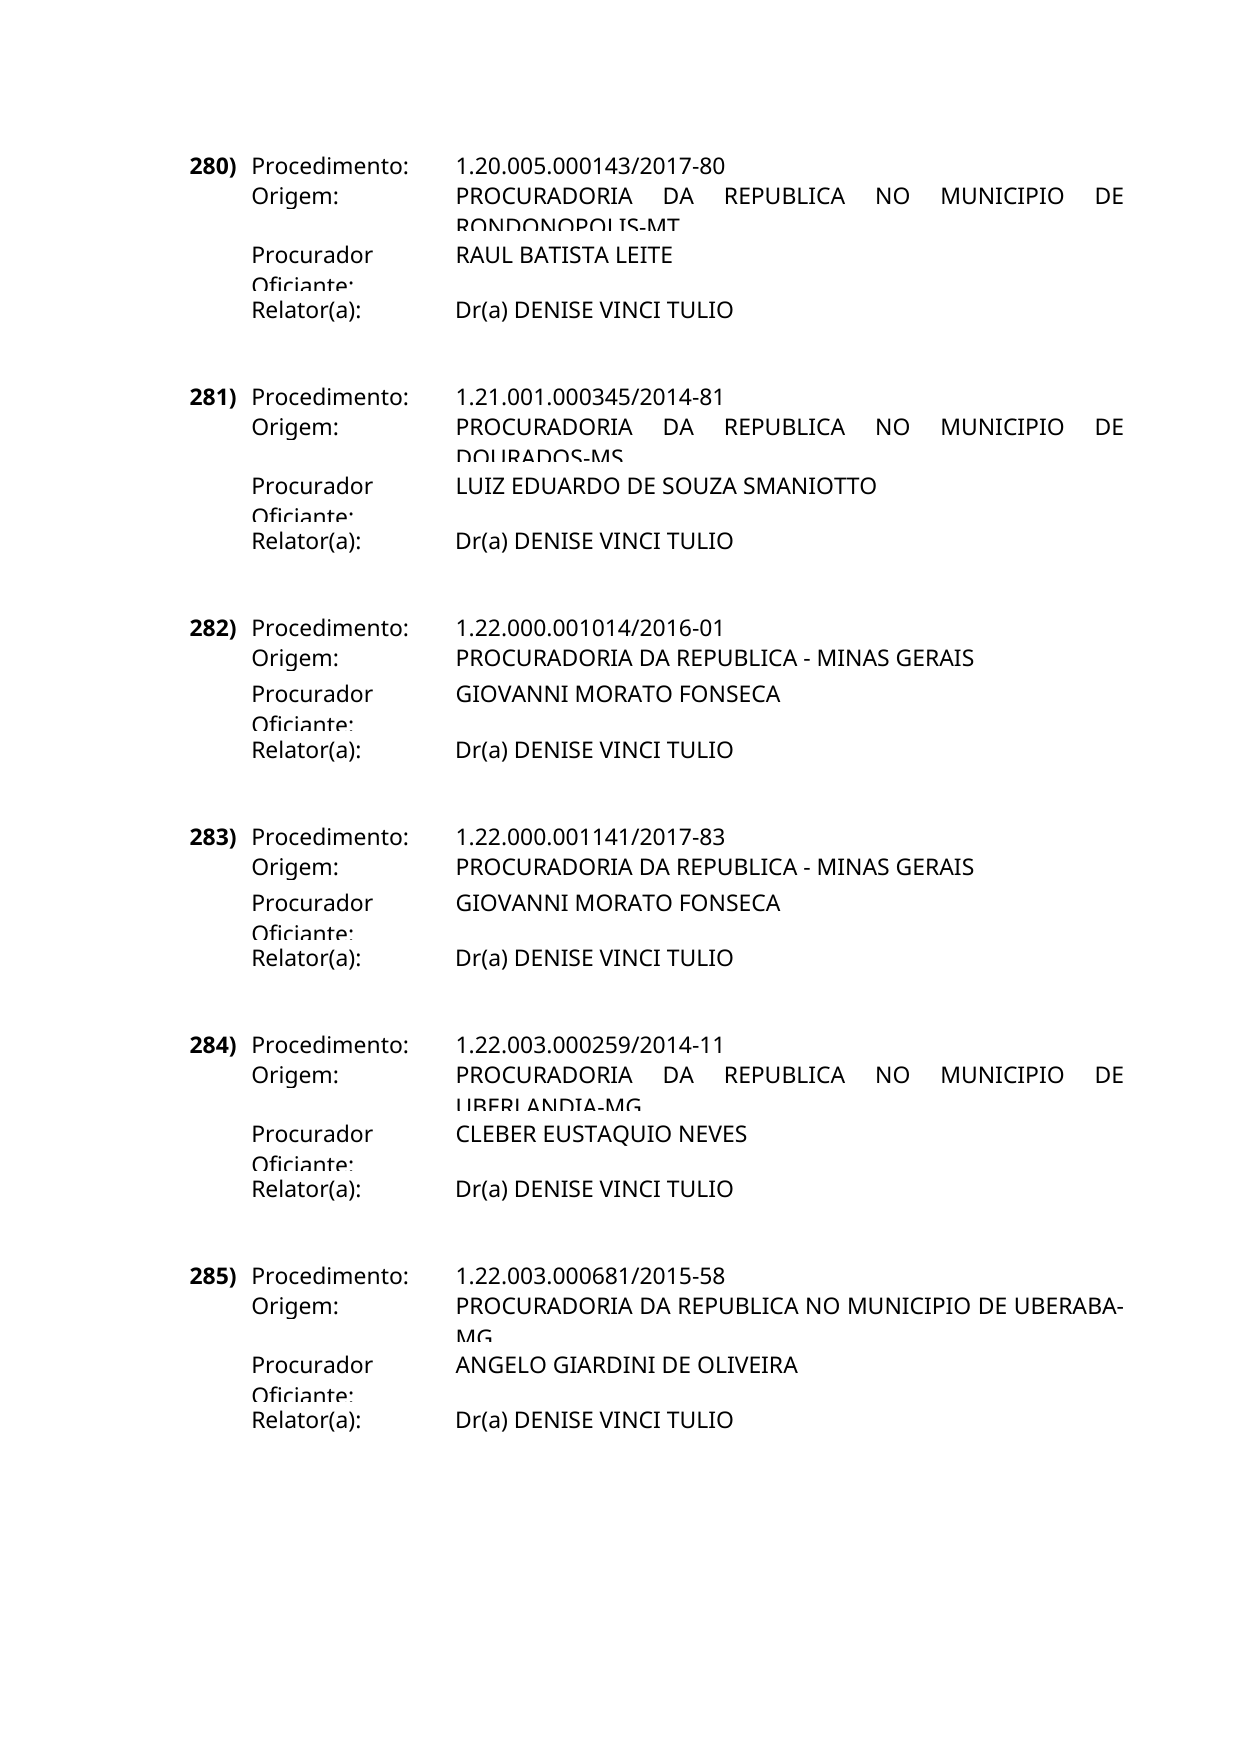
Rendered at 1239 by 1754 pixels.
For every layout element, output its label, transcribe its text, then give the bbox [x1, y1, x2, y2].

table_cell [455, 555, 1124, 612]
table_cell [189, 1088, 251, 1110]
table_cell [251, 324, 455, 381]
table_cell [1125, 1203, 1239, 1260]
table_cell 282) [189, 612, 251, 641]
table_cell [1125, 1319, 1239, 1341]
table_header [455, 0, 1124, 150]
table_cell [455, 324, 1124, 381]
table_cell [0, 381, 189, 409]
table_cell [1125, 324, 1239, 381]
table_cell [0, 678, 189, 729]
table_cell Procedimento: [251, 612, 455, 641]
table_cell [0, 294, 189, 324]
table_cell [1125, 462, 1239, 469]
table_cell [189, 324, 251, 381]
table_cell [189, 671, 251, 678]
table_cell [189, 1173, 251, 1203]
table_cell [0, 440, 189, 462]
table_cell [1125, 612, 1239, 641]
table_cell [1125, 525, 1239, 555]
table_cell [0, 1088, 189, 1110]
table_cell [0, 1029, 189, 1058]
table_cell Procedimento: [251, 150, 455, 178]
table_cell LUIZ EDUARDO DE SOUZA SMANIOTTO [455, 470, 1124, 521]
table_cell [189, 440, 251, 462]
table_cell [1125, 150, 1239, 178]
table_cell [1125, 1404, 1239, 1434]
table_cell [1125, 1059, 1239, 1088]
table_cell [189, 525, 251, 555]
table_header Relator(a): [251, 525, 455, 554]
table_cell [0, 887, 189, 938]
table_cell [189, 231, 251, 238]
table_cell 280) [189, 150, 251, 178]
table_cell [1125, 180, 1239, 208]
table_cell Procedimento: [251, 1260, 455, 1289]
table_cell [0, 1118, 189, 1169]
table_cell [189, 209, 251, 231]
table_cell [251, 231, 455, 238]
table_header Dr(a) DENISE VINCI TULIO [455, 1404, 1122, 1433]
table_cell [189, 1349, 251, 1400]
table_cell [455, 462, 1124, 469]
table_cell [251, 1110, 455, 1118]
table_cell [455, 972, 1124, 1029]
table_cell Origem: [251, 642, 455, 671]
table_cell [0, 324, 189, 381]
table_header Dr(a) DENISE VINCI TULIO [455, 525, 1122, 554]
table_cell [455, 231, 1124, 238]
table_cell [1125, 231, 1239, 238]
table_cell [0, 470, 189, 521]
table_cell [455, 764, 1124, 821]
table_header Dr(a) DENISE VINCI TULIO [455, 734, 1122, 762]
table_cell [0, 1349, 189, 1400]
table_cell Origem: [251, 1059, 455, 1088]
table_cell 283) [189, 821, 251, 849]
table_cell [0, 462, 189, 469]
table_cell [0, 209, 189, 231]
table_cell [189, 1110, 251, 1118]
table_cell 1.20.005.000143/2017-80 [455, 150, 1124, 178]
table_cell 1.22.000.001141/2017-83 [455, 821, 1124, 849]
table_cell [455, 1110, 1124, 1118]
table_cell [0, 1203, 189, 1260]
table_cell [189, 1319, 251, 1341]
table_cell Origem: [251, 851, 455, 879]
table_cell [0, 642, 189, 671]
table_cell [189, 411, 251, 439]
table_cell [0, 972, 189, 1029]
table_cell 285) [189, 1260, 251, 1289]
table_cell [1125, 764, 1239, 821]
table_cell [1125, 642, 1239, 671]
table_cell [189, 642, 251, 671]
table_cell [0, 942, 189, 972]
table_cell [455, 1203, 1124, 1260]
table_cell Procurador Oficiante: [251, 1118, 455, 1170]
table_cell [189, 462, 251, 469]
table_cell [189, 887, 251, 938]
table_cell [251, 1319, 455, 1341]
table_cell [189, 764, 251, 821]
table_cell [251, 1203, 455, 1260]
table_cell PROCURADORIA DA REPUBLICA - MINAS GERAIS [455, 642, 1124, 671]
table_cell PROCURADORIA DA REPUBLICA NO MUNICIPIO DE DOURADOS-MS [455, 411, 1124, 462]
table_cell [1125, 1088, 1239, 1110]
table_cell [189, 1203, 251, 1260]
table_header Dr(a) DENISE VINCI TULIO [455, 942, 1122, 971]
table_cell Procedimento: [251, 1029, 455, 1058]
table_cell [0, 180, 189, 208]
table_cell [0, 239, 189, 289]
table_cell [189, 879, 251, 887]
table_cell [189, 1341, 251, 1349]
table_header Relator(a): [251, 734, 455, 762]
table_cell 284) [189, 1029, 251, 1058]
table_cell PROCURADORIA DA REPUBLICA NO MUNICIPIO DE RONDONOPOLIS-MT [455, 180, 1124, 231]
table_header [189, 0, 251, 150]
table_cell [1125, 887, 1239, 938]
table_cell [189, 972, 251, 1029]
table_cell Origem: [251, 180, 455, 208]
table_cell [251, 671, 455, 678]
table_cell ANGELO GIARDINI DE OLIVEIRA [455, 1349, 1124, 1400]
table_cell [0, 1290, 189, 1319]
table_cell [189, 294, 251, 324]
table_cell [189, 180, 251, 208]
table_cell PROCURADORIA DA REPUBLICA - MINAS GERAIS [455, 851, 1124, 879]
table_cell [189, 851, 251, 879]
table_cell [1125, 411, 1239, 439]
table_cell 281) [189, 381, 251, 409]
table_cell [0, 879, 189, 887]
table_cell Procurador Oficiante: [251, 887, 455, 939]
table_cell [0, 555, 189, 612]
table_header Relator(a): [251, 294, 455, 323]
table_cell [1125, 821, 1239, 849]
table_cell [251, 972, 455, 1029]
table_cell 1.22.003.000681/2015-58 [455, 1260, 1124, 1289]
table_header Dr(a) DENISE VINCI TULIO [455, 294, 1122, 323]
table_cell [1125, 294, 1239, 324]
table_cell [1125, 942, 1239, 972]
table_cell [0, 1173, 189, 1203]
table_cell [189, 239, 251, 289]
table_cell Procedimento: [251, 381, 455, 409]
table_cell [0, 411, 189, 439]
table_cell [455, 671, 1124, 678]
table_cell [251, 555, 455, 612]
table_cell [251, 209, 455, 231]
table_cell [189, 555, 251, 612]
table_cell [251, 440, 455, 462]
table_cell [1125, 972, 1239, 1029]
table_cell [189, 1118, 251, 1169]
table_cell [1125, 734, 1239, 764]
table_cell [189, 470, 251, 521]
table_cell [251, 879, 455, 887]
table_cell [0, 764, 189, 821]
table_cell [1125, 239, 1239, 289]
table_cell [0, 1260, 189, 1289]
table_cell [1125, 1029, 1239, 1058]
table_cell [251, 462, 455, 469]
table_cell PROCURADORIA DA REPUBLICA NO MUNICIPIO DE UBERLANDIA-MG [455, 1059, 1124, 1110]
table_cell [0, 150, 189, 178]
table_cell Procurador Oficiante: [251, 678, 455, 731]
table_cell [1125, 1173, 1239, 1203]
table_cell [0, 851, 189, 879]
table_cell [0, 1341, 189, 1349]
table_cell [189, 1290, 251, 1319]
table_cell [1125, 381, 1239, 409]
table_cell Procurador Oficiante: [251, 470, 455, 522]
table_cell [1125, 879, 1239, 887]
table_cell [0, 671, 189, 678]
table_cell Origem: [251, 411, 455, 439]
table_cell [251, 1088, 455, 1110]
table_cell [1125, 470, 1239, 521]
table_cell PROCURADORIA DA REPUBLICA NO MUNICIPIO DE UBERABA-MG [455, 1290, 1124, 1341]
table_cell [1125, 209, 1239, 231]
table_cell [0, 1110, 189, 1118]
table_header [0, 0, 189, 150]
table_cell [455, 879, 1124, 887]
table_cell [0, 612, 189, 641]
table_header Dr(a) DENISE VINCI TULIO [455, 1173, 1122, 1202]
table_cell [0, 525, 189, 555]
table_cell [1125, 671, 1239, 678]
table_cell 1.22.003.000259/2014-11 [455, 1029, 1124, 1058]
table_cell [1125, 1110, 1239, 1118]
table_cell [1125, 1290, 1239, 1319]
table_cell [0, 734, 189, 764]
table_cell RAUL BATISTA LEITE [455, 239, 1124, 289]
table_cell GIOVANNI MORATO FONSECA [455, 678, 1124, 729]
table_cell [251, 1341, 455, 1349]
table_cell 1.21.001.000345/2014-81 [455, 381, 1124, 409]
table_cell [189, 1059, 251, 1088]
table_cell Procurador Oficiante: [251, 1349, 455, 1401]
table_cell [189, 942, 251, 972]
table_header Relator(a): [251, 942, 455, 971]
table_header [251, 0, 455, 150]
table_cell [1125, 851, 1239, 879]
table_cell GIOVANNI MORATO FONSECA [455, 887, 1124, 938]
table_cell [189, 678, 251, 729]
table_cell [0, 1319, 189, 1341]
table_header Relator(a): [251, 1404, 455, 1433]
table_cell [0, 1404, 189, 1434]
table_cell [1125, 555, 1239, 612]
table_header Relator(a): [251, 1173, 455, 1202]
table_cell [1125, 440, 1239, 462]
table_cell [1125, 1341, 1239, 1349]
table_cell Procedimento: [251, 821, 455, 849]
table_cell CLEBER EUSTAQUIO NEVES [455, 1118, 1124, 1169]
table_cell 1.22.000.001014/2016-01 [455, 612, 1124, 641]
table_cell [1125, 1118, 1239, 1169]
table_cell [1125, 1260, 1239, 1289]
table_cell [0, 231, 189, 238]
table_header [1125, 0, 1239, 150]
table_cell [455, 1341, 1124, 1349]
table_cell [0, 1059, 189, 1088]
table_cell [1125, 678, 1239, 729]
table_cell [0, 821, 189, 849]
table_cell [1125, 1349, 1239, 1400]
table_cell [189, 734, 251, 764]
table_cell [189, 1404, 251, 1434]
table_cell Procurador Oficiante: [251, 239, 455, 291]
table_cell Origem: [251, 1290, 455, 1319]
table_cell [251, 764, 455, 821]
